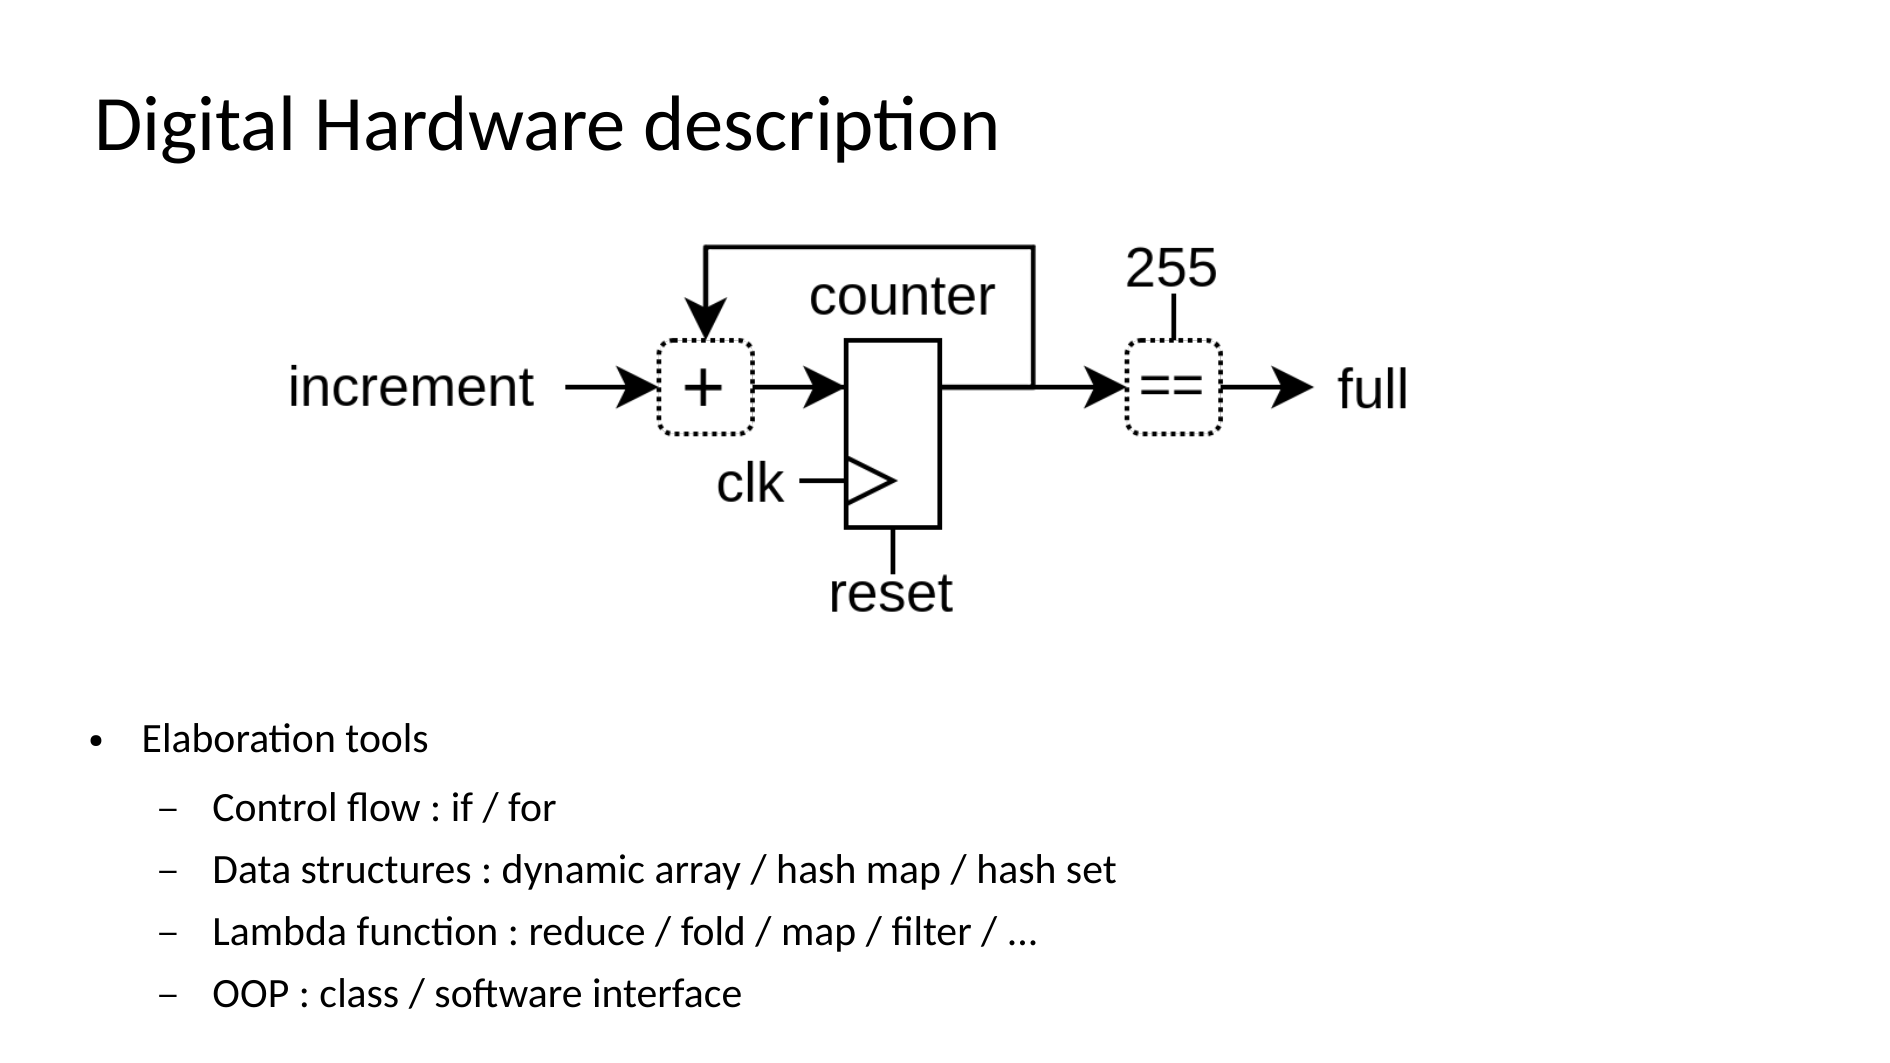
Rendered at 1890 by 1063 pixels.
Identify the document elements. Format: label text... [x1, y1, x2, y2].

title Digital Hardware description [94, 42, 1796, 220]
picture [212, 165, 1546, 689]
list Elaboration tools Control flow : if / for Data structures : dynamic array / hash map / hash set Lambda function : reduce / fold / map / filter / ... OOP : class / software interface [70, 721, 1878, 1063]
